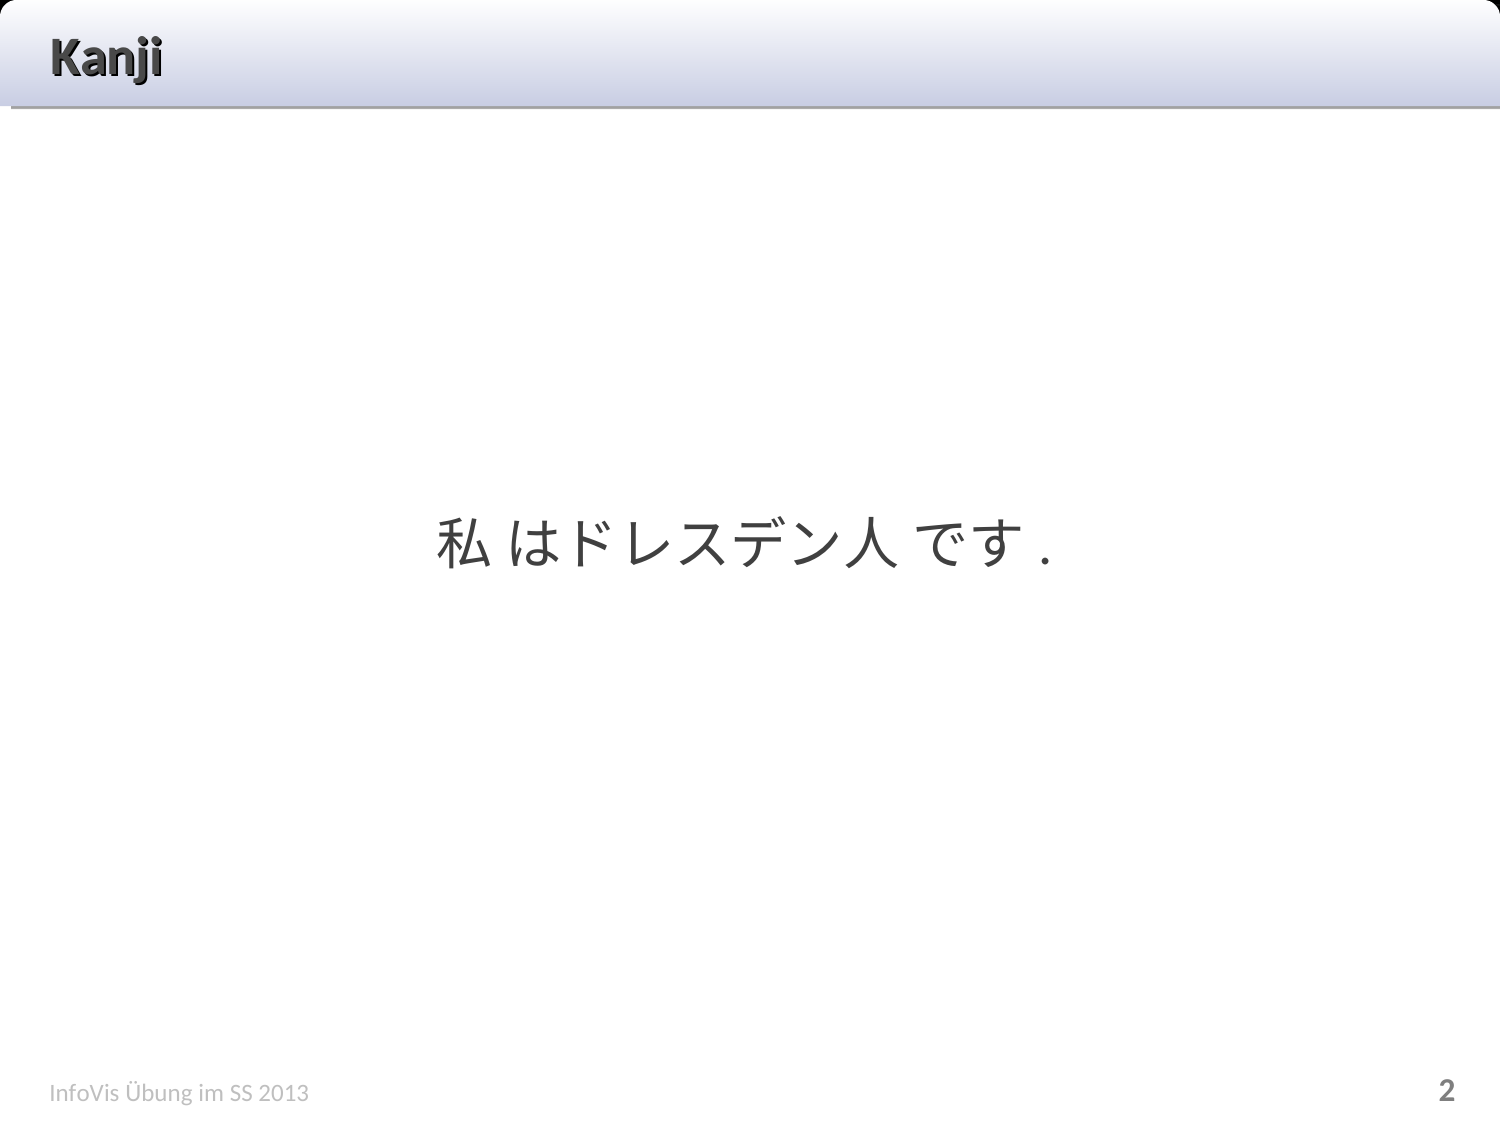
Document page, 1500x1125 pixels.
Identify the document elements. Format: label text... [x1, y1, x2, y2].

text_box 私 はドレスデン人 です. [25, 509, 1464, 1061]
text_box [1295, 1060, 1471, 1116]
text_box Kanji [35, 0, 1463, 106]
